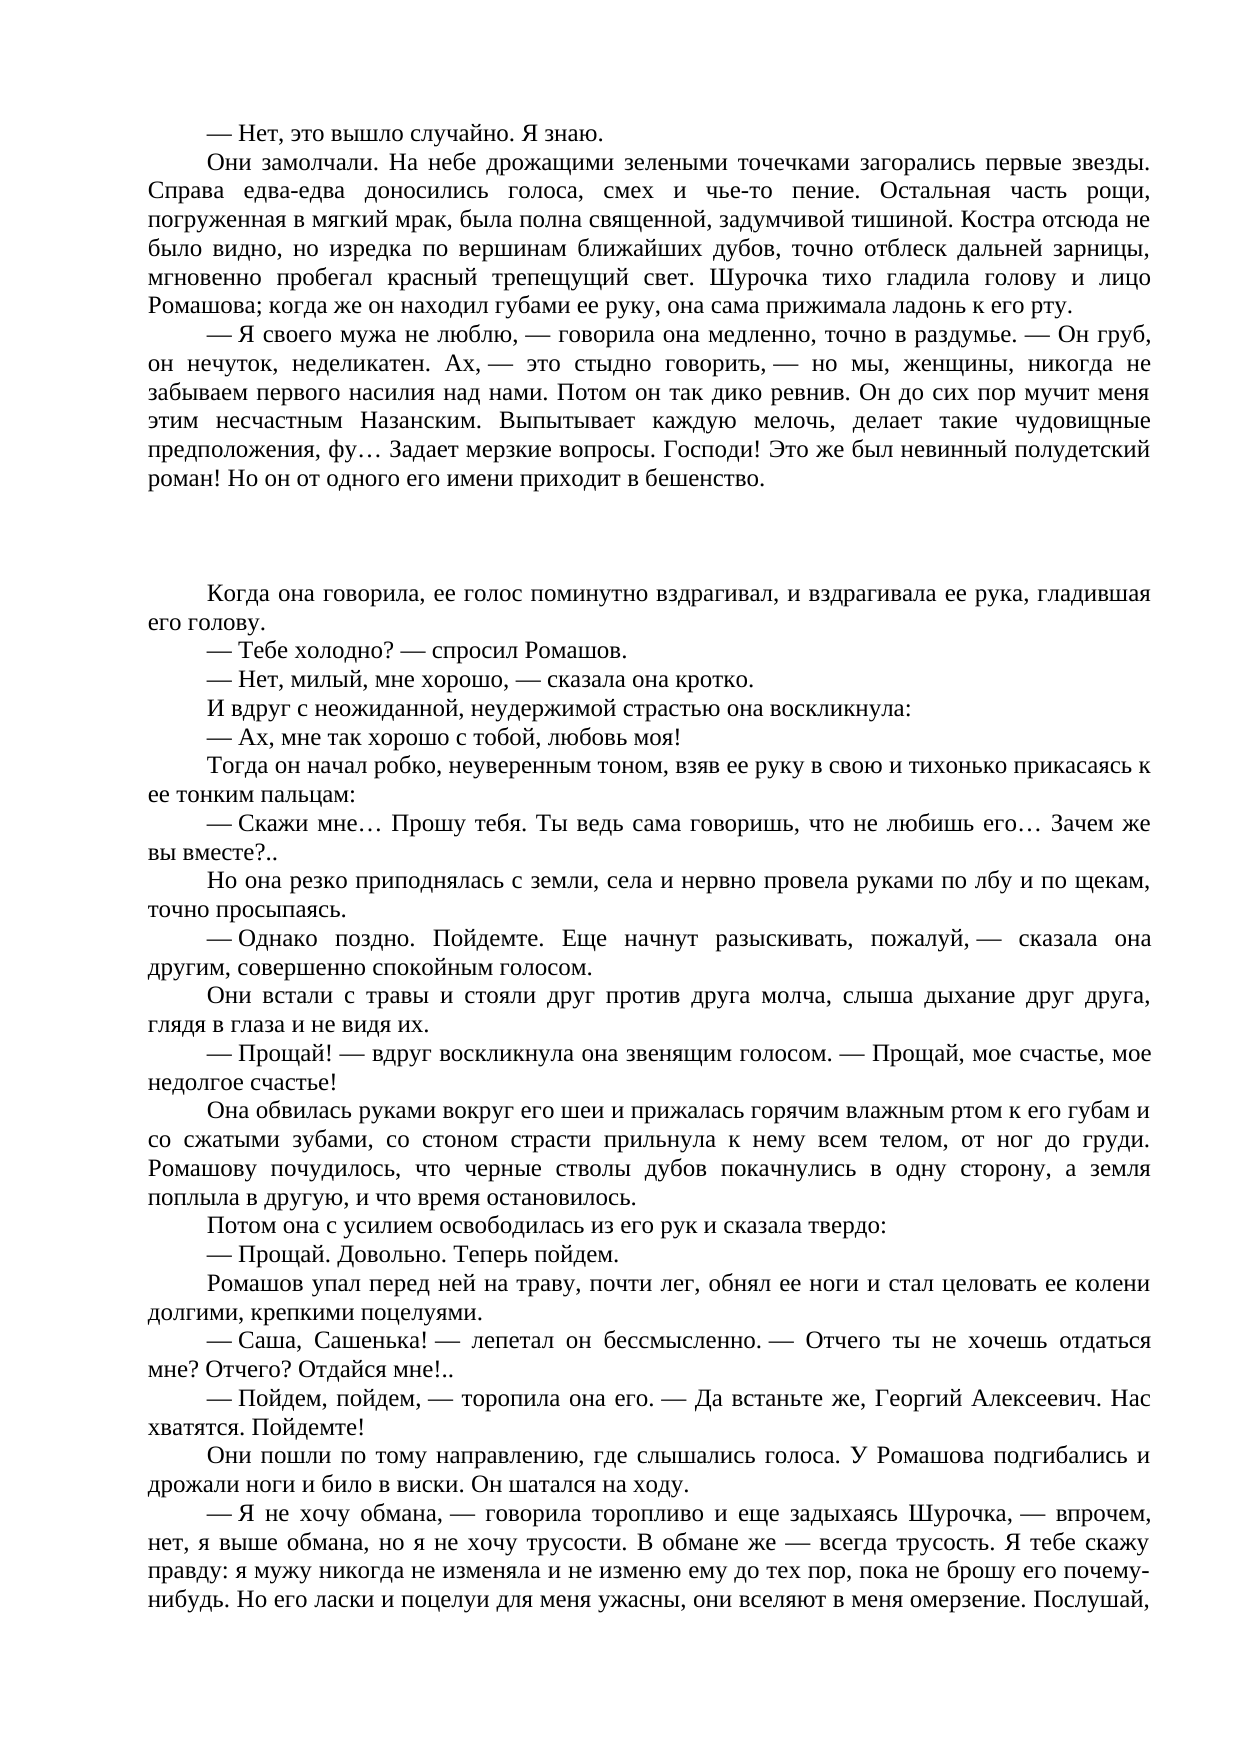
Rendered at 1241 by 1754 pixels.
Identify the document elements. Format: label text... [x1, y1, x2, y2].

text — Пойдем, пойдем, — торопила она его. — Да встаньте же, Георгий Алексеевич. Нас хватятся. Пойдемте! [148, 1383, 1152, 1441]
text — Я своего мужа не люблю, — говорила она медленно, точно в раздумье. — Он груб, он нечуток, неделикатен. Ах, — это стыдно говорить, — но мы, женщины, никогда не забываем первого насилия над нами. Потом он так дико ревнив. Он до сих пор мучит меня этим несчастным Назанским. Выпытывает каждую мелочь, делает такие чудовищные предположения, фу… Задает мерзкие вопросы. Господи! Это же был невинный полудетский роман! Но он от одного его имени приходит в бешенство. [148, 319, 1152, 492]
text — Нет, милый, мне хорошо, — сказала она кротко. [148, 664, 1152, 693]
text — Саша, Сашенька! — лепетал он бессмысленно. — Отчего ты не хочешь отдаться мне? Отчего? Отдайся мне!.. [148, 1326, 1152, 1383]
text Потом она с усилием освободилась из его рук и сказала твердо: [148, 1211, 1152, 1239]
text Они замолчали. На небе дрожащими зелеными точечками загорались первые звезды. Справа едва-едва доносились голоса, смех и чье-то пение. Остальная часть рощи, погруженная в мягкий мрак, была полна священной, задумчивой тишиной. Костра отсюда не было видно, но изредка по вершинам ближайших дубов, точно отблеск дальней зарницы, мгновенно пробегал красный трепещущий свет. Шурочка тихо гладила голову и лицо Ромашова; когда же он находил губами ее руку, она сама прижимала ладонь к его рту. [148, 147, 1152, 319]
text — Нет, это вышло случайно. Я знаю. [148, 118, 1152, 147]
text Она обвилась руками вокруг его шеи и прижалась горячим влажным ртом к его губам и со сжатыми зубами, со стоном страсти прильнула к нему всем телом, от ног до груди. Ромашову почудилось, что черные стволы дубов покачнулись в одну сторону, а земля поплыла в другую, и что время остановилось. [148, 1096, 1152, 1211]
text Но она резко приподнялась с земли, села и нервно провела руками по лбу и по щекам, точно просыпаясь. [148, 866, 1152, 923]
text Они встали с травы и стояли друг против друга молча, слыша дыхание друг друга, глядя в глаза и не видя их. [148, 981, 1152, 1038]
text — Прощай! — вдруг воскликнула она звенящим голосом. — Прощай, мое счастье, мое недолгое счастье! [148, 1038, 1152, 1096]
text И вдруг с неожиданной, неудержимой страстью она воскликнула: [148, 693, 1152, 722]
text Тогда он начал робко, неуверенным тоном, взяв ее руку в свою и тихонько прикасаясь к ее тонким пальцам: [148, 751, 1152, 808]
text Они пошли по тому направлению, где слышались голоса. У Ромашова подгибались и дрожали ноги и било в виски. Он шатался на ходу. [148, 1441, 1152, 1498]
text — Скажи мне… Прошу тебя. Ты ведь сама говоришь, что не любишь его… Зачем же вы вместе?.. [148, 808, 1152, 866]
text — Тебе холодно? — спросил Ромашов. [148, 636, 1152, 664]
text — Прощай. Довольно. Теперь пойдем. [148, 1239, 1152, 1268]
text Ромашов упал перед ней на траву, почти лег, обнял ее ноги и стал целовать ее колени долгими, крепкими поцелуями. [148, 1268, 1152, 1326]
text — Однако поздно. Пойдемте. Еще начнут разыскивать, пожалуй, — сказала она другим, совершенно спокойным голосом. [148, 923, 1152, 981]
text — Я не хочу обмана, — говорила торопливо и еще задыхаясь Шурочка, — впрочем, нет, я выше обмана, но я не хочу трусости. В обмане же — всегда трусость. Я тебе скажу правду: я мужу никогда не изменяла и не изменю ему до тех пор, пока не брошу его почему-нибудь. Но его ласки и поцелуи для меня ужасны, они вселяют в меня омерзение. Послушай, [148, 1498, 1152, 1613]
text — Ах, мне так хорошо с тобой, любовь моя! [148, 722, 1152, 751]
text Когда она говорила, ее голос поминутно вздрагивал, и вздрагивала ее рука, гладившая его голову. [148, 578, 1152, 636]
